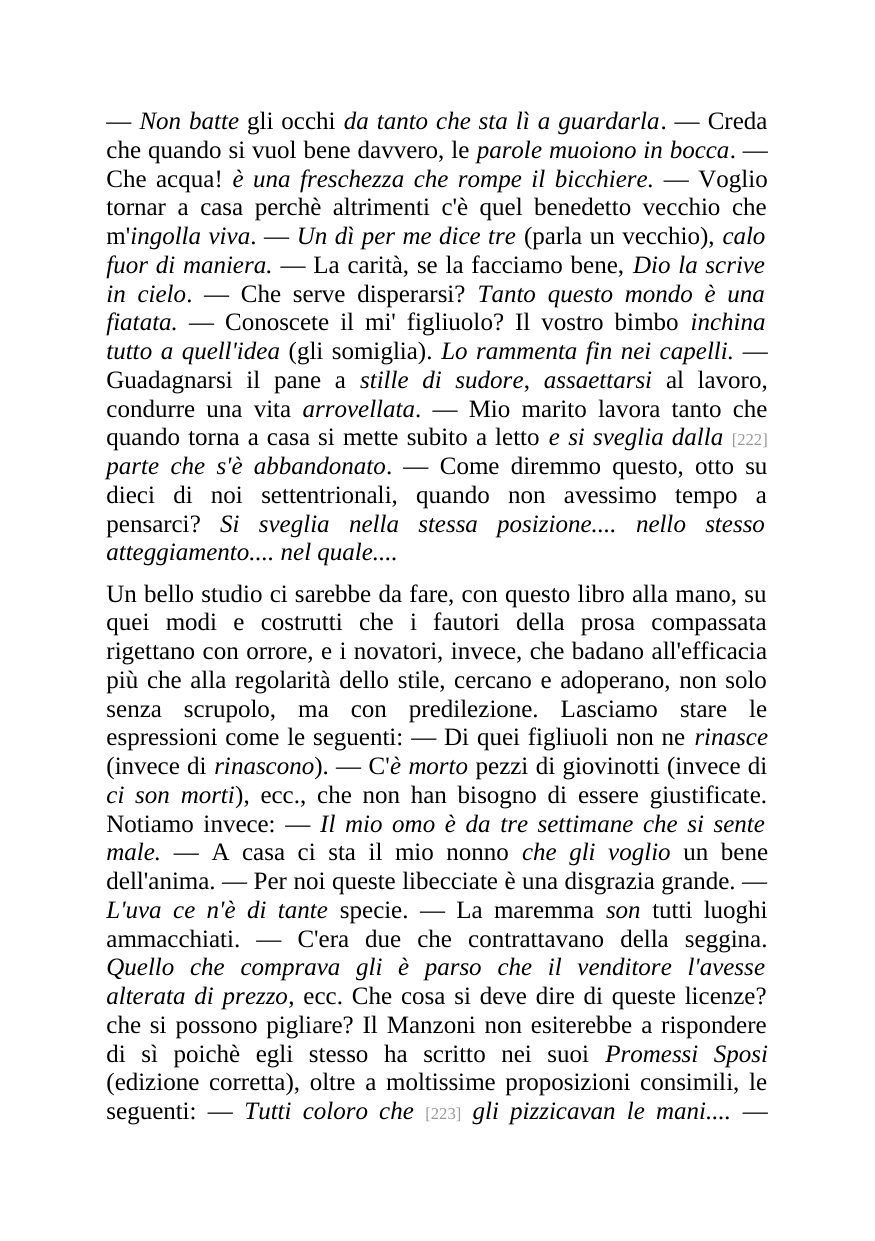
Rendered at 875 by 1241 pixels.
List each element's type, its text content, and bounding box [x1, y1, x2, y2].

text Un bello studio ci sarebbe da fare, con questo libro alla mano, su quei modi e costrutti che i fautori della prosa compassata rigettano con orrore, e i novatori, invece, che badano all'efficacia più che alla regolarità dello stile, cercano e adoperano, non solo senza scrupolo, ma con predilezione. Lasciamo stare le espressioni come le seguenti: — Di quei figliuoli non ne rinasce (invece di rinascono). — C'è morto pezzi di giovinotti (invece di ci son morti), ecc., che non han bisogno di essere giustificate. Notiamo invece: — Il mio omo è da tre settimane che si sente male. — A casa ci sta il mio nonno che gli voglio un bene dell'anima. — Per noi queste libecciate è una disgrazia grande. — L'uva ce n'è di tante specie. — La maremma son tutti luoghi ammacchiati. — C'era due che contrattavano della seggina. Quello che comprava gli è parso che il venditore l'avesse alterata di prezzo, ecc. Che cosa si deve dire di queste licenze? che si possono pigliare? Il Manzoni non esiterebbe a rispondere di sì poichè egli stesso ha scritto nei suoi Promessi Sposi (edizione corretta), oltre a moltissime proposizioni consimili, le seguenti: — Tutti coloro che [223] gli pizzicavan le mani.... — [106, 579, 768, 1125]
text — Non batte gli occhi da tanto che sta lì a guardarla. — Creda che quando si vuol bene davvero, le parole muoiono in bocca. — Che acqua! è una freschezza che rompe il bicchiere. — Voglio tornar a casa perchè altrimenti c'è quel benedetto vecchio che m'ingolla viva. — Un dì per me dice tre (parla un vecchio), calo fuor di maniera. — La carità, se la facciamo bene, Dio la scrive in cielo. — Che serve disperarsi? Tanto questo mondo è una fiatata. — Conoscete il mi' figliuolo? Il vostro bimbo inchina tutto a quell'idea (gli somiglia). Lo rammenta fin nei capelli. — Guadagnarsi il pane a stille di sudore, assaettarsi al lavoro, condurre una vita arrovellata. — Mio marito lavora tanto che quando torna a casa si mette subito a letto e si sveglia dalla [222] parte che s'è abbandonato. — Come diremmo questo, otto su dieci di noi settentrionali, quando non avessimo tempo a pensarci? Si sveglia nella stessa posizione.... nello stesso atteggiamento.... nel quale.... [106, 106, 768, 566]
